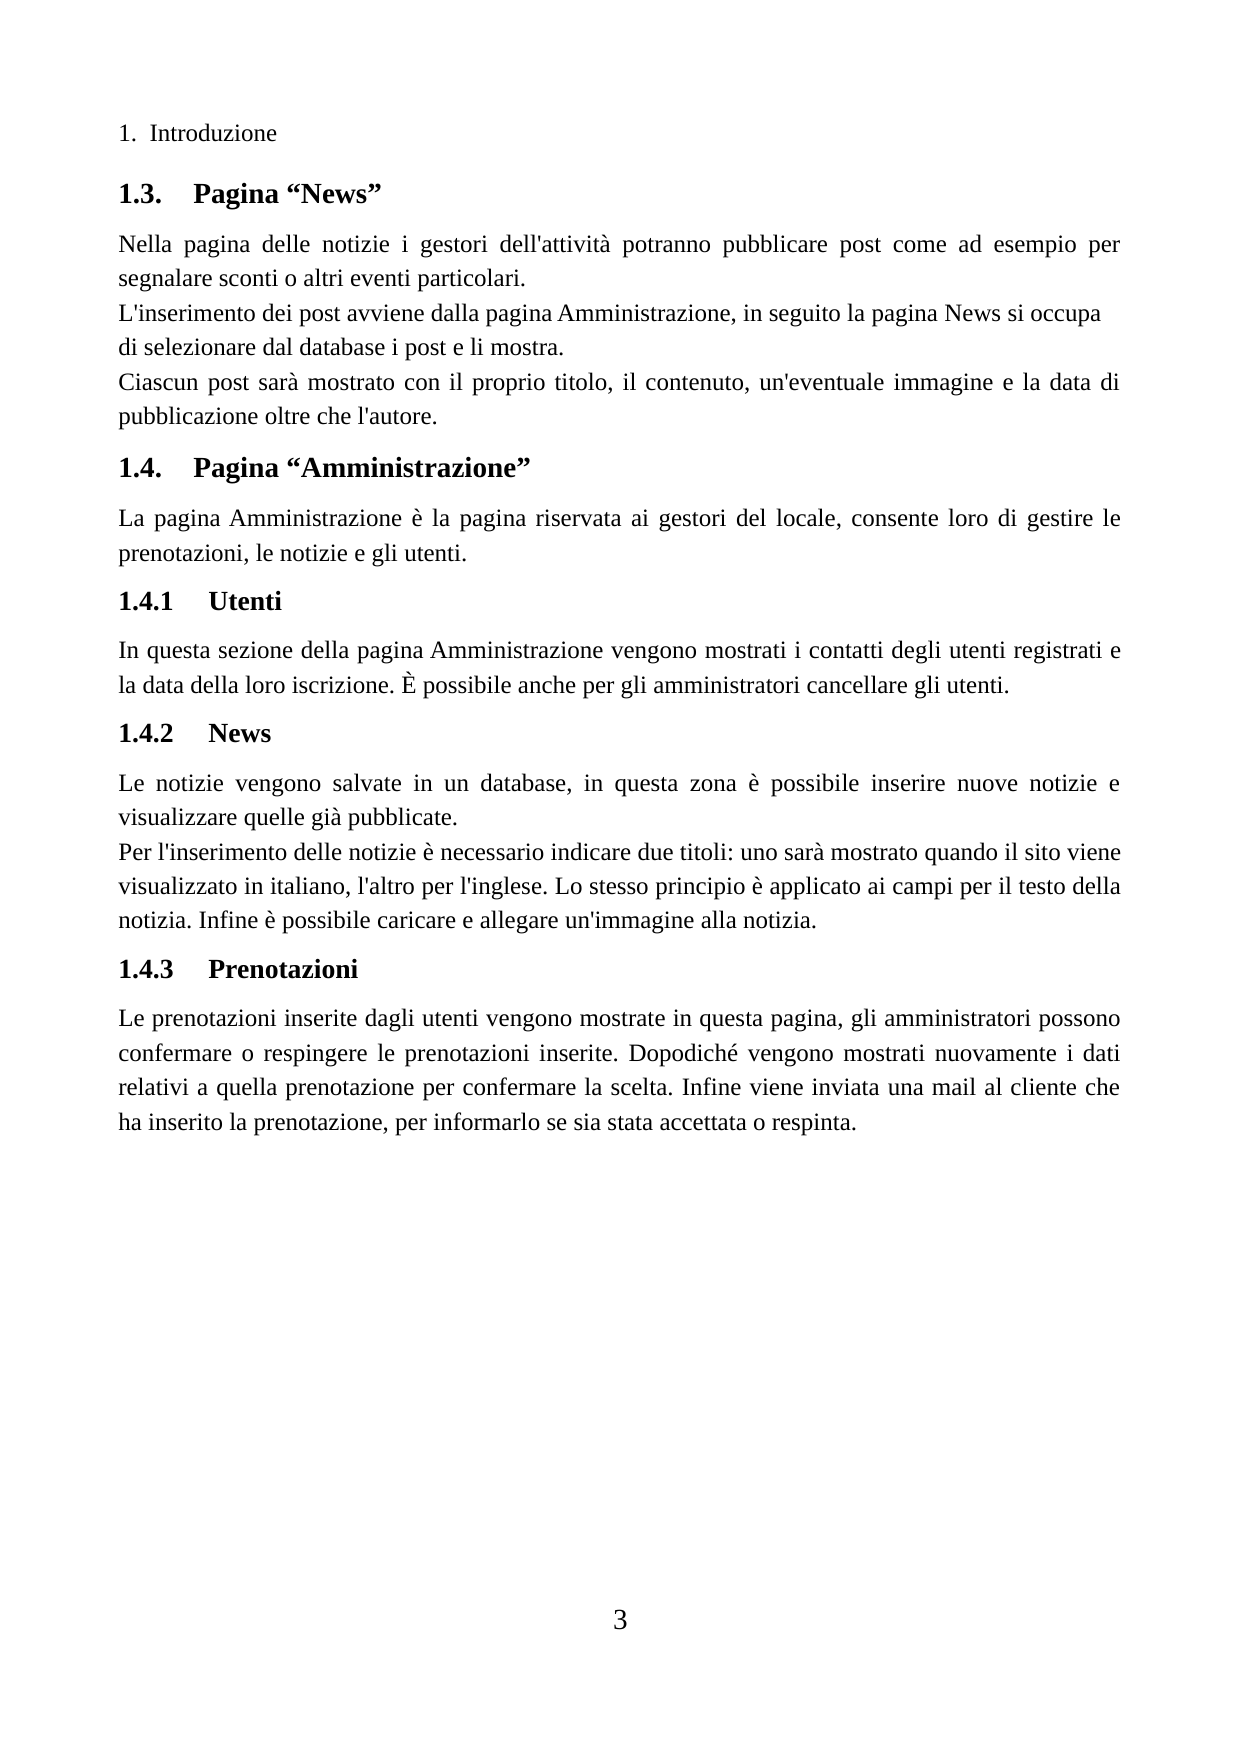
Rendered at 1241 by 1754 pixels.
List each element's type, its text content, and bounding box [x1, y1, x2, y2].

text Le prenotazioni inserite dagli utenti vengono mostrate in questa pagina, gli amministratori possono confermare o respingere le prenotazioni inserite. Dopodiché vengono mostrati nuovamente i dati relativi a quella prenotazione per confermare la scelta. Infine viene inviata una mail al cliente che ha inserito la prenotazione, per informarlo se sia stata accettata o respinta. [118, 1003, 1122, 1135]
text L'inserimento dei post avviene dalla pagina Amministrazione, in seguito la pagina News si occupa [118, 298, 1122, 327]
text Le notizie vengono salvate in un database, in questa zona è possibile inserire nuove notizie e visualizzare quelle già pubblicate. [118, 768, 1122, 831]
subtitle News [118, 717, 1122, 749]
text di selezionare dal database i post e li mostra. [118, 332, 1122, 361]
text La pagina Amministrazione è la pagina riservata ai gestori del locale, consente loro di gestire le prenotazioni, le notizie e gli utenti. [118, 503, 1122, 566]
subtitle Pagina “News” [118, 176, 1122, 210]
text Ciascun post sarà mostrato con il proprio titolo, il contenuto, un'eventuale immagine e la data di pubblicazione oltre che l'autore. [118, 367, 1122, 430]
subtitle Pagina “Amministrazione” [118, 451, 1122, 484]
text Nella pagina delle notizie i gestori dell'attività potranno pubblicare post come ad esempio per segnalare sconti o altri eventi particolari. [118, 229, 1122, 292]
subtitle Prenotazioni [118, 952, 1122, 984]
text Per l'inserimento delle notizie è necessario indicare due titoli: uno sarà mostrato quando il sito viene visualizzato in italiano, l'altro per l'inglese. Lo stesso principio è applicato ai campi per il testo della notizia. Infine è possibile caricare e allegare un'immagine alla notizia. [118, 837, 1122, 934]
subtitle Utenti [118, 585, 1122, 617]
text In questa sezione della pagina Amministrazione vengono mostrati i contatti degli utenti registrati e la data della loro iscrizione. È possibile anche per gli amministratori cancellare gli utenti. [118, 635, 1122, 699]
